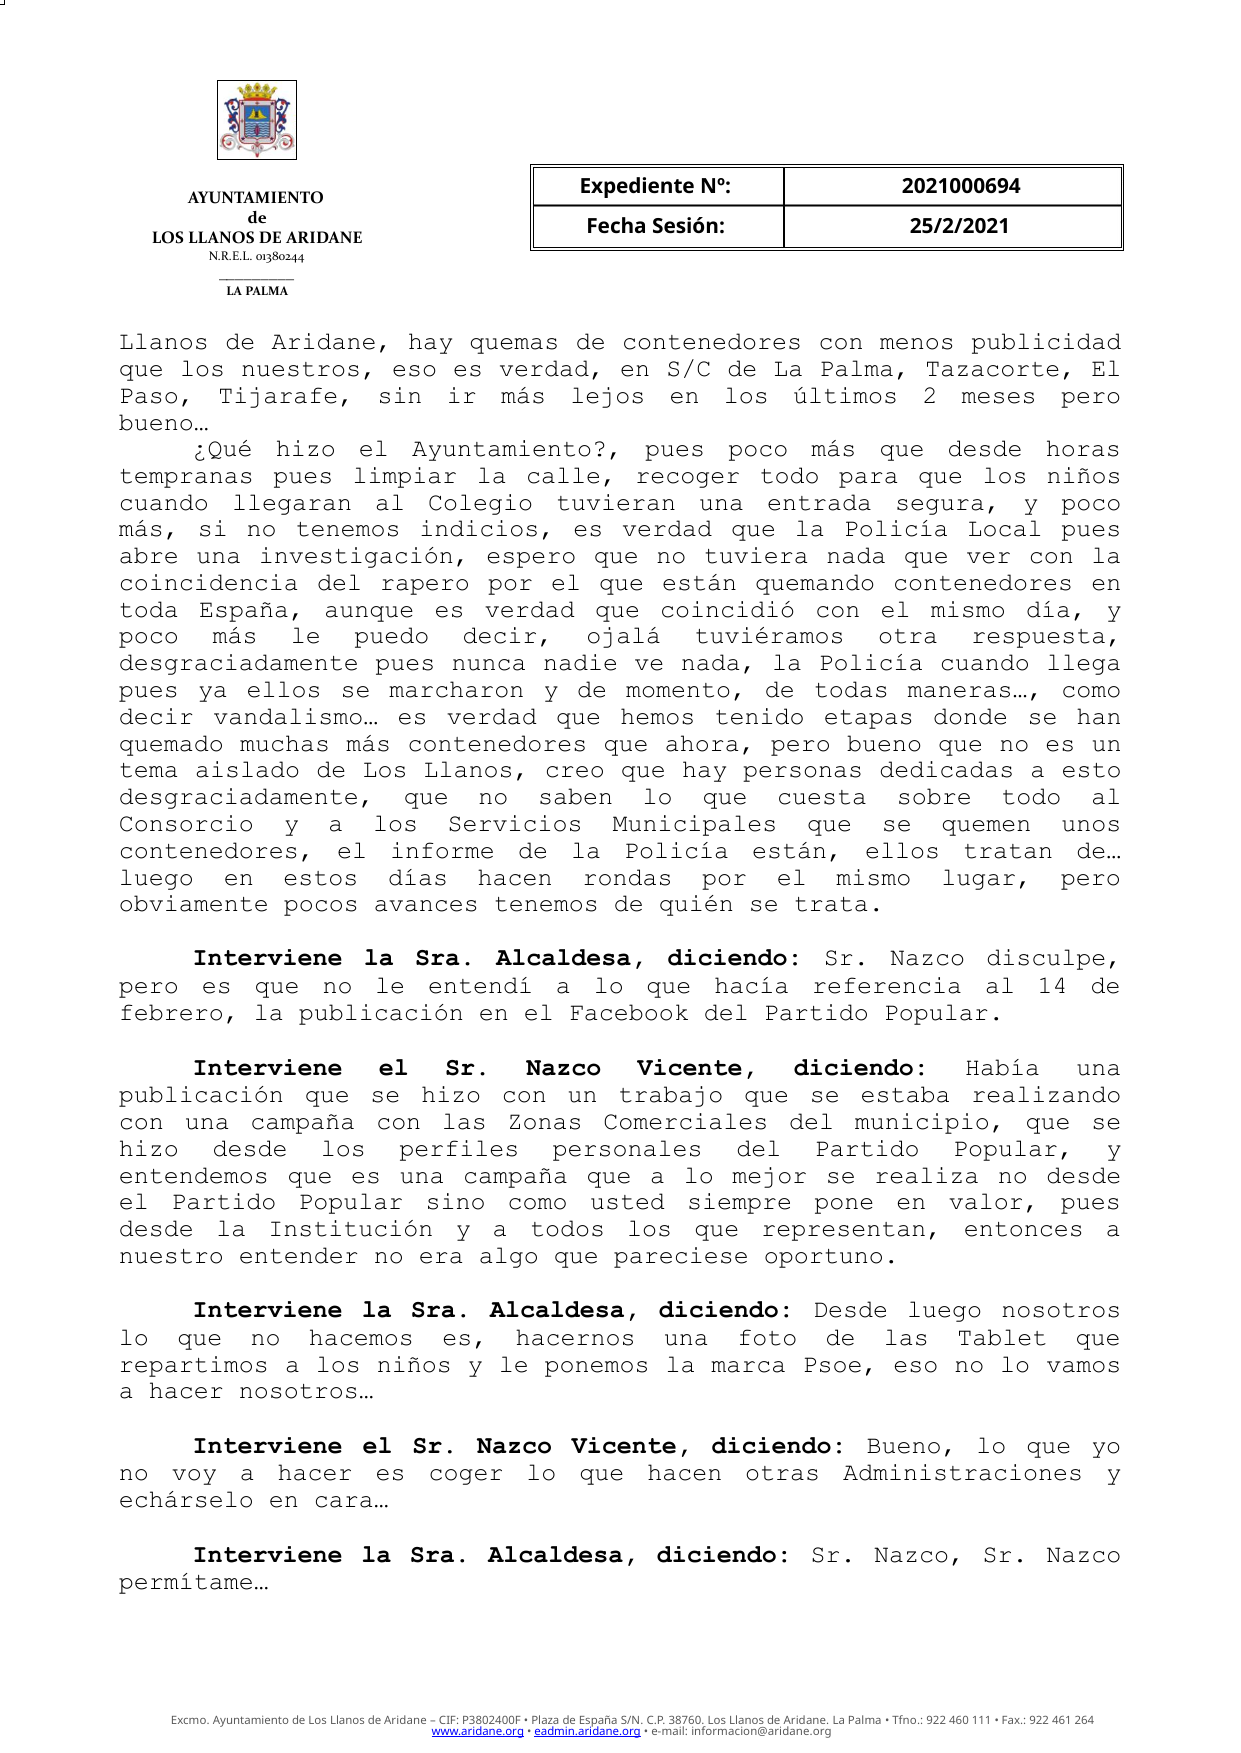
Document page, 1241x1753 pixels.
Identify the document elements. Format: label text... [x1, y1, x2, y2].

picture [531, 165, 1123, 250]
text Llanos de Aridane, hay quemas de contenedores con menos publicidad [119, 327, 1146, 355]
text toda España, aunque es verdad que coincidió con el mismo día, y [119, 596, 1146, 622]
text 2021000694 [902, 173, 1059, 198]
text cuando llegaran al Colegio tuvieran una entrada segura, y poco [119, 489, 1146, 516]
text 25/2/2021 [909, 214, 1059, 239]
text _ [219, 266, 226, 279]
text tempranas pues limpiar la calle, recoger todo para que los niños [119, 460, 1146, 489]
text no voy a hacer es coger lo que hacen otras Administraciones y [119, 1459, 1146, 1486]
text lo que no hacemos es, hacernos una foto de las Tablet que [119, 1323, 1146, 1351]
text pues ya ellos se marcharon y de momento, de todas maneras…, como [119, 676, 1146, 703]
text poco más le puedo decir, ojalá tuviéramos otra respuesta, [119, 622, 1146, 649]
text decir vandalismo… es verdad que hemos tenido etapas donde se han [119, 703, 1146, 730]
text tema aislado de Los Llanos, creo que hay personas dedicadas a esto [119, 757, 1146, 783]
text entendemos que es una campaña que a lo mejor se realiza no desde [119, 1162, 1146, 1188]
text LA PALMA [226, 286, 317, 298]
text AYUNTAMIENTO [188, 190, 387, 207]
text a hacer nosotros… [119, 1377, 1146, 1404]
text luego en estos días hacen rondas por el mismo lugar, pero [119, 863, 1146, 890]
text que los nuestros, eso es verdad, en S/C de La Palma, Tazacorte, El [119, 355, 1146, 382]
text más, si no tenemos indicios, es verdad que la Policía Local pues [119, 516, 1146, 542]
text desde la Institución y a todos los que representan, entonces a [119, 1215, 1146, 1242]
text ¿Qué hizo el Ayuntamiento?, pues poco más que desde horas [192, 433, 1146, 460]
picture [218, 81, 296, 159]
text ________ [226, 266, 317, 282]
text coincidencia del rapero por el que están quemando contenedores en [119, 569, 1146, 596]
text con una campaña con las Zonas Comerciales del municipio, que se [119, 1108, 1146, 1135]
text desgraciadamente, que no saben lo que cuesta sobre todo al [119, 783, 1146, 810]
text febrero, la publicación en el Facebook del Partido Popular. [119, 999, 1146, 1026]
text hizo desde los perfiles personales del Partido Popular, y [119, 1135, 1146, 1162]
text LOS LLANOS DE ARIDANE [152, 230, 387, 247]
text Paso, Tijarafe, sin ir más lejos en los últimos 2 meses pero [119, 382, 1146, 408]
text abre una investigación, espero que no tuviera nada que ver con la [119, 542, 1146, 569]
text N.R.E.L. 01380244 [208, 250, 327, 262]
text Consorcio y a los Servicios Municipales que se quemen unos [119, 810, 1146, 837]
text obviamente pocos avances tenemos de quién se trata. [119, 890, 1146, 917]
text Interviene la Sra. Alcaldesa, diciendo: Desde luego nosotros [192, 1295, 1146, 1323]
text contenedores, el informe de la Policía están, ellos tratan de… [119, 837, 1146, 863]
text _ [317, 266, 327, 282]
text Expediente Nº: [579, 173, 761, 198]
text Interviene el Sr. Nazco Vicente, diciendo: Había una [192, 1052, 1146, 1081]
text www.aridane.org • eadmin.aridane.org • e-mail: informacion@aridane.org [431, 1724, 834, 1738]
text permítame… [119, 1568, 1146, 1595]
text Interviene el Sr. Nazco Vicente, diciendo: Bueno, lo que yo [192, 1430, 1146, 1459]
text el Partido Popular sino como usted siempre pone en valor, pues [119, 1188, 1146, 1215]
text Interviene la Sra. Alcaldesa, diciendo: Sr. Nazco disculpe, [192, 943, 1146, 972]
text nuestro entender no era algo que pareciese oportuno. [119, 1242, 1146, 1269]
text Excmo. Ayuntamiento de Los Llanos de Aridane – CIF: P3802400F • Plaza de España S/N. C.P. 38760. Los Llanos de Aridane. La Palma • Tfno.: 922 460 111 • Fax.: 922 461 264 [171, 1713, 1095, 1727]
text desgraciadamente pues nunca nadie ve nada, la Policía cuando llega [119, 649, 1146, 676]
text echárselo en cara… [119, 1486, 1146, 1513]
text Fecha Sesión: [586, 214, 761, 239]
text publicación que se hizo con un trabajo que se estaba realizando [119, 1081, 1146, 1108]
text pero es que no le entendí a lo que hacía referencia al 14 de [119, 972, 1146, 999]
text bueno… [119, 408, 1146, 435]
text repartimos a los niños y le ponemos la marca Psoe, eso no lo vamos [119, 1351, 1146, 1377]
text Interviene la Sra. Alcaldesa, diciendo: Sr. Nazco, Sr. Nazco [192, 1539, 1146, 1568]
text quemado muchas más contenedores que ahora, pero bueno que no es un [119, 730, 1146, 757]
text de [247, 210, 387, 227]
